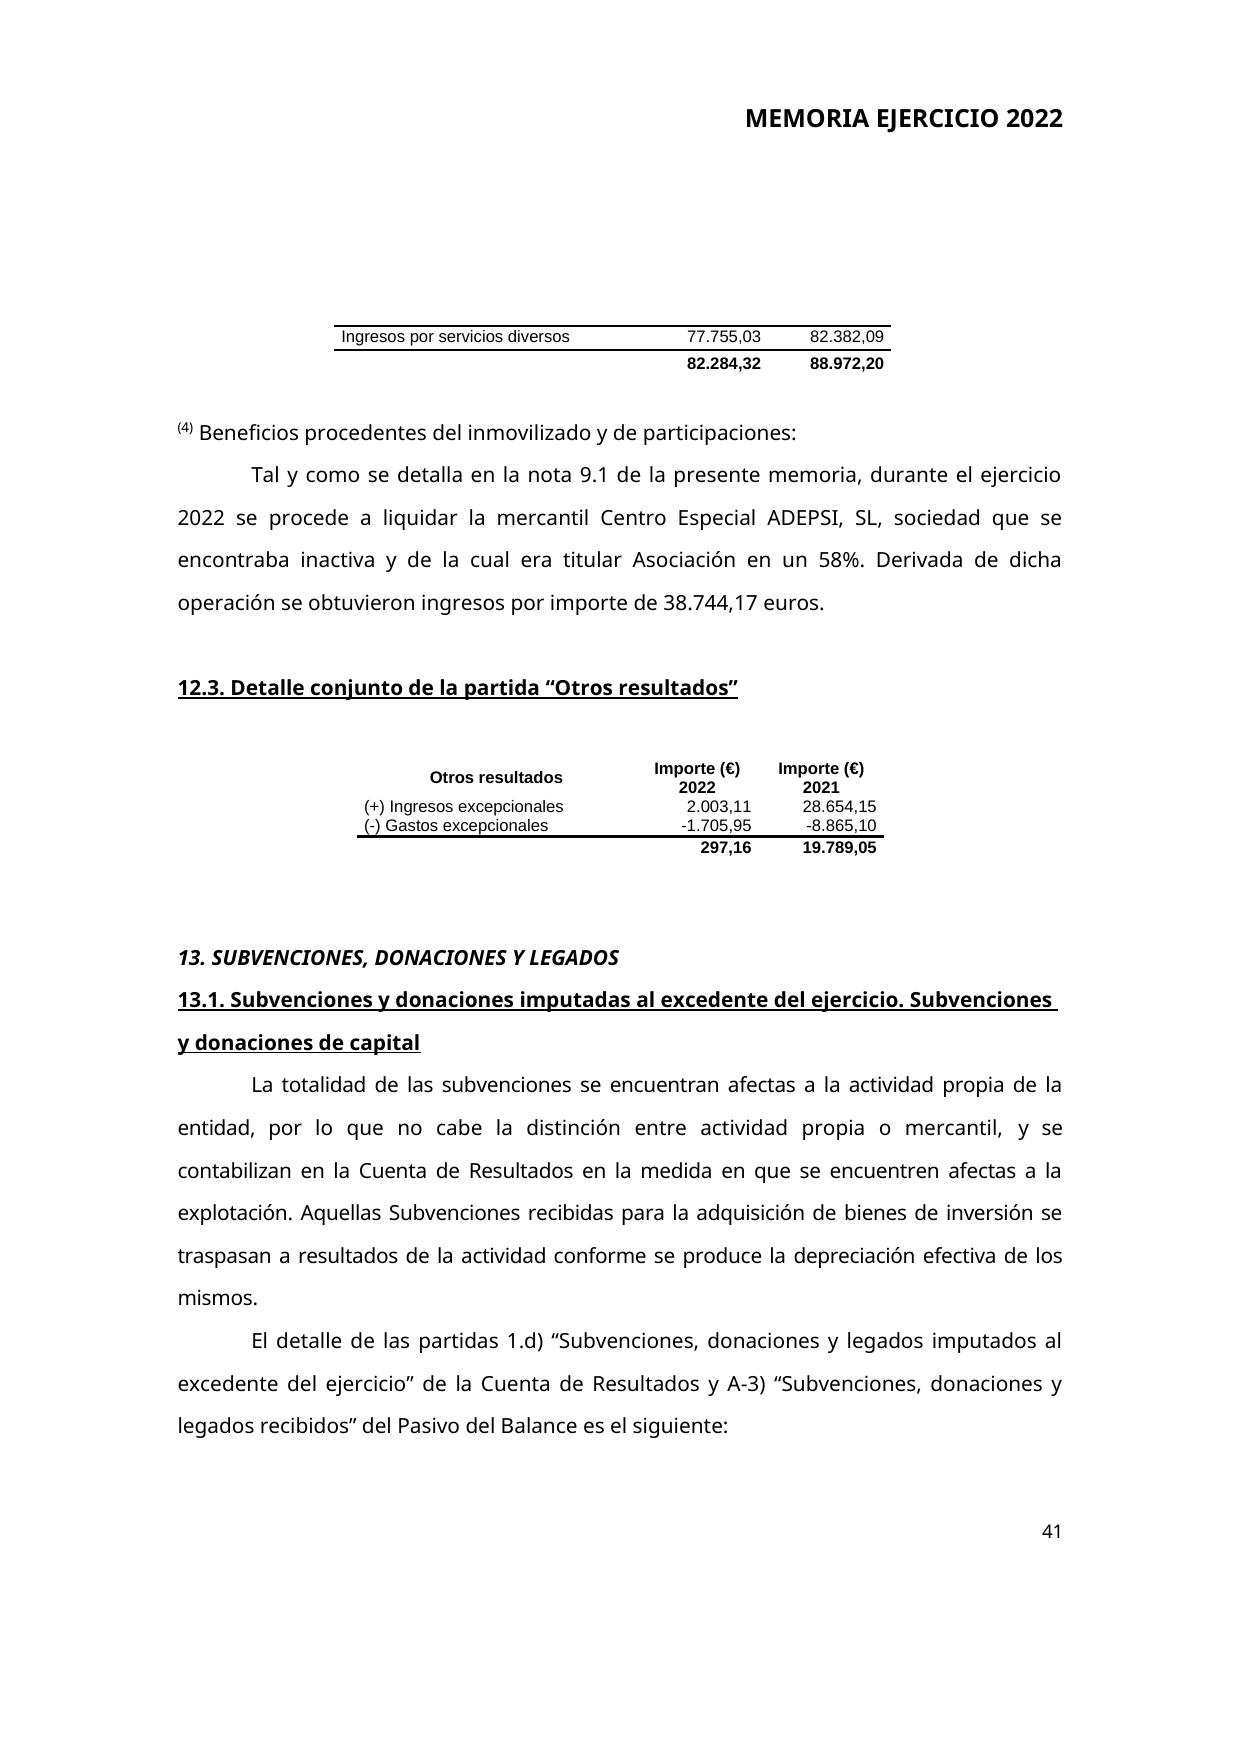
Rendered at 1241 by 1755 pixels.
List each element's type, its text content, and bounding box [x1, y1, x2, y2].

text El detalle de las partidas 1.d) “Subvenciones, donaciones y legados imputados al excedente del ejercicio” de la Cuenta de Resultados y A-3) “Subvenciones, donaciones y legados recibidos” del Pasivo del Balance es el siguiente: [177, 1326, 1063, 1440]
table_cell 82.284,32 [645, 351, 768, 375]
text 12.3. Detalle conjunto de la partida “Otros resultados” [177, 673, 1063, 702]
text 13. SUBVENCIONES, DONACIONES Y LEGADOS [177, 943, 1063, 971]
text La totalidad de las subvenciones se encuentran afectas a la actividad propia de la entidad, por lo que no cabe la distinción entre actividad propia o mercantil, y se contabilizan en la Cuenta de Resultados en la medida en que se encuentren afectas a la explotación. Aquellas Subvenciones recibidas para la adquisición de bienes de inversión se traspasan a resultados de la actividad conforme se produce la depreciación efectiva de los mismos. [177, 1071, 1063, 1312]
table_cell 19.789,05 [759, 838, 884, 857]
table_cell -1.705,95 [636, 816, 759, 835]
table_cell 77.755,03 [645, 327, 768, 349]
table_header Importe (€) 2022 [636, 759, 759, 797]
table_header Otros resultados [357, 759, 636, 797]
table_cell -8.865,10 [759, 816, 884, 835]
table_cell (+) Ingresos excepcionales [357, 797, 636, 816]
table_cell (-) Gastos excepcionales [357, 816, 636, 835]
table_cell 297,16 [636, 838, 759, 857]
table_header Importe (€) 2021 [759, 759, 884, 797]
table_cell 88.972,20 [768, 351, 891, 375]
table_cell [334, 351, 645, 375]
table_cell [891, 349, 907, 375]
table_cell 28.654,15 [759, 797, 884, 816]
text 13.1. Subvenciones y donaciones imputadas al excedente del ejercicio. Subvenciones y donaciones de capital [177, 985, 1063, 1056]
text Tal y como se detalla en la nota 9.1 de la presente memoria, durante el ejercicio 2022 se procede a liquidar la mercantil Centro Especial ADEPSI, SL, sociedad que se encontraba inactiva y de la cual era titular Asociación en un 58%. Derivada de dicha operación se obtuvieron ingresos por importe de 38.744,17 euros. [177, 460, 1063, 617]
table_cell Ingresos por servicios diversos [334, 327, 645, 349]
text (4) Beneficios procedentes del inmovilizado y de participaciones: [177, 418, 1063, 446]
table_cell [891, 325, 907, 349]
table_cell [357, 838, 636, 857]
table_cell 82.382,09 [768, 327, 891, 349]
table_cell 2.003,11 [636, 797, 759, 816]
